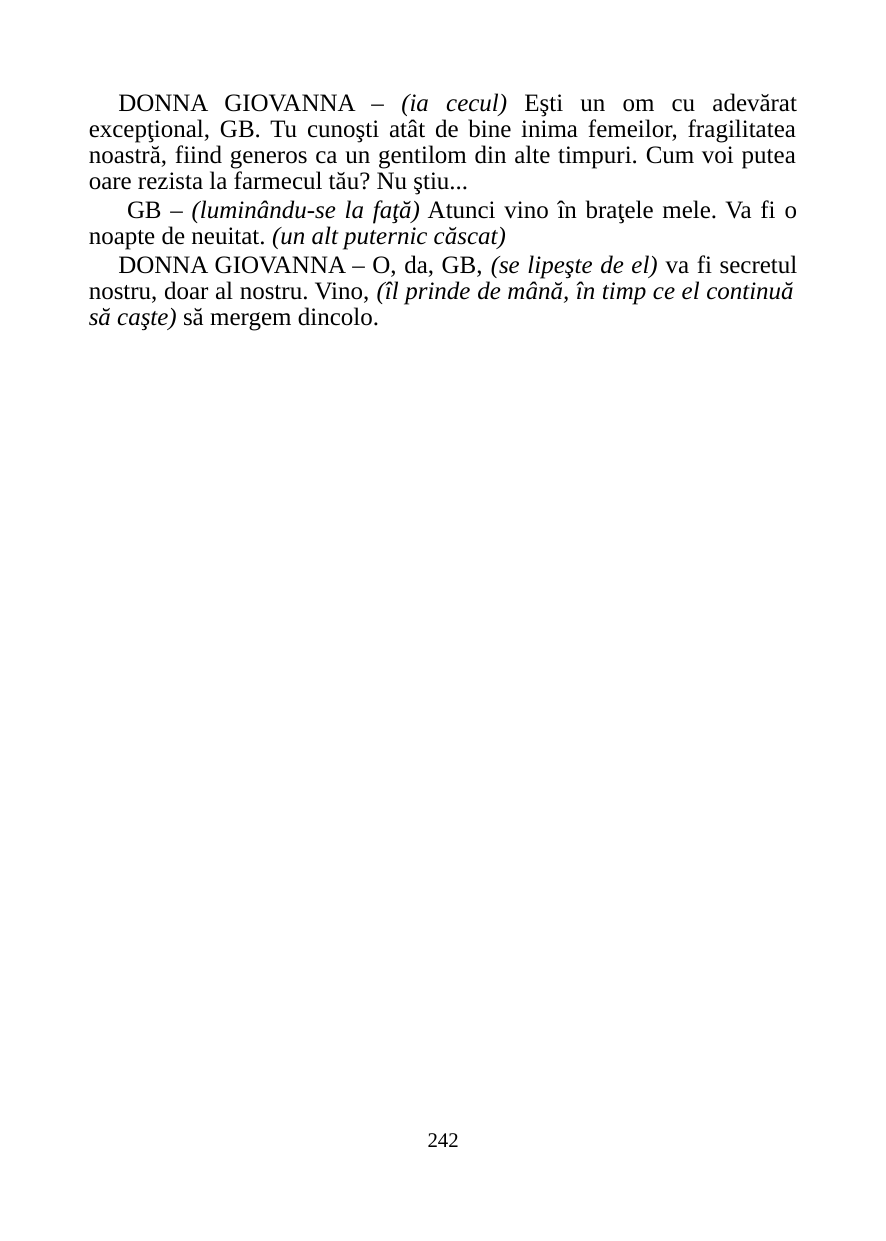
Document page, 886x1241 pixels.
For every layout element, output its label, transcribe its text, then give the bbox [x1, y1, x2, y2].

text GB – (luminându-se la faţă) Atunci vino în braţele mele. Va fi o noapte de neuitat. (un alt puternic căscat) [88, 195, 797, 250]
text DONNA GIOVANNA – O, da, GB, (se lipeşte de el) va fi secretul nostru, doar al nostru. Vino, (îl prinde de mână, în timp ce el continuă să caşte) să mergem dincolo. [88, 250, 797, 330]
text DONNA GIOVANNA – (ia cecul) Eşti un om cu adevărat excepţional, GB. Tu cunoşti atât de bine inima femeilor, fragilitatea noastră, fiind generos ca un gentilom din alte timpuri. Cum voi putea oare rezista la farmecul tău? Nu ştiu... [88, 88, 797, 195]
